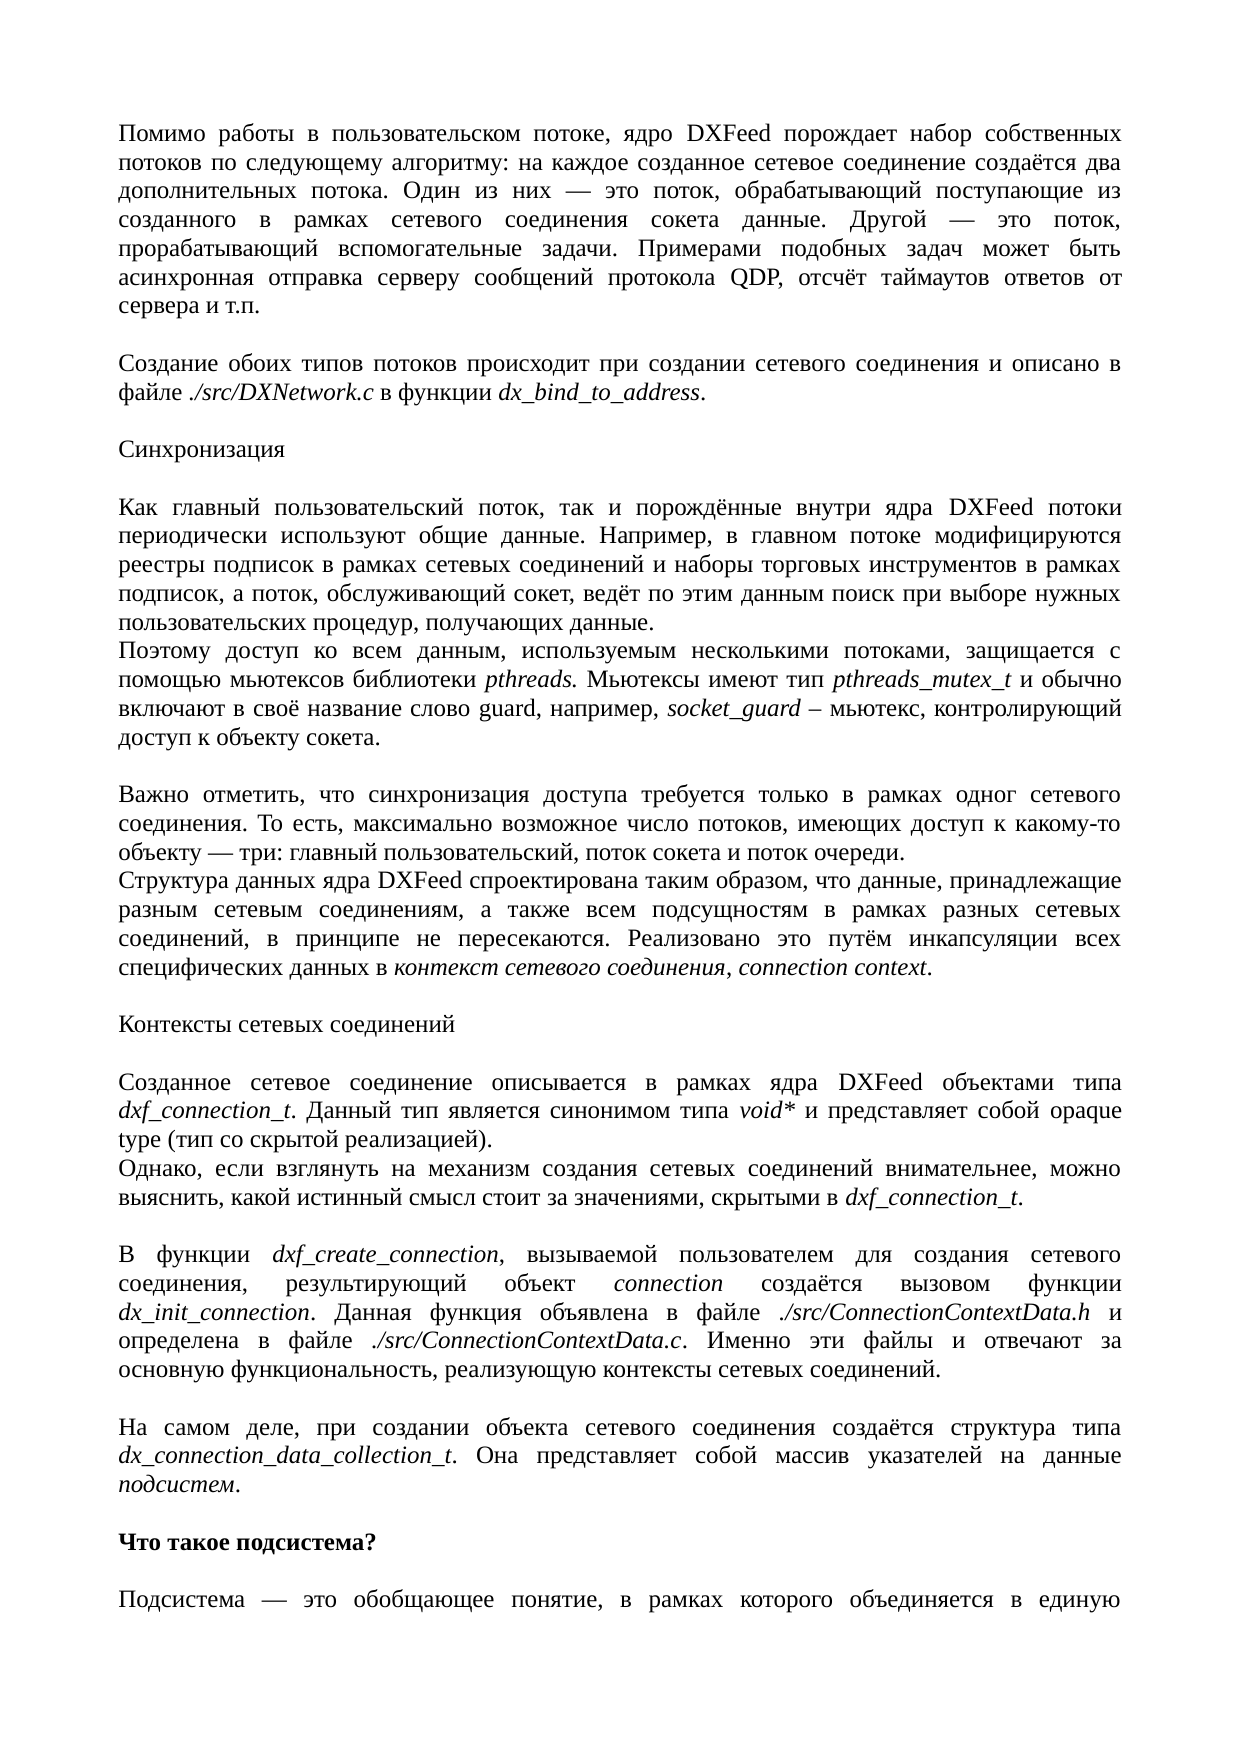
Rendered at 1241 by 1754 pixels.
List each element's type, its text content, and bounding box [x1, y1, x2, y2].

text Структура данных ядра DXFeed спроектирована таким образом, что данные, принадлежащие разным сетевым соединениям, а также всем подсущностям в рамках разных сетевых соединений, в принципе не пересекаются. Реализовано это путём инкапсуляции всех специфических данных в контекст сетевого соединения, connection context. [118, 866, 1122, 981]
text Помимо работы в пользовательском потоке, ядро DXFeed порождает набор собственных потоков по следующему алгоритму: на каждое созданное сетевое соединение создаётся два дополнительных потока. Один из них — это поток, обрабатывающий поступающие из созданного в рамках сетевого соединения сокета данные. Другой — это поток, прорабатывающий вспомогательные задачи. Примерами подобных задач может быть асинхронная отправка серверу сообщений протокола QDP, отсчёт таймаутов ответов от сервера и т.п. [118, 118, 1122, 319]
text Синхронизация [118, 434, 1122, 463]
text На самом деле, при создании объекта сетевого соединения создаётся структура типа dx_connection_data_collection_t. Она представляет собой массив указателей на данные подсистем. [118, 1412, 1122, 1498]
text Однако, если взглянуть на механизм создания сетевых соединений внимательнее, можно выяснить, какой истинный смысл стоит за значениями, скрытыми в dxf_connection_t. [118, 1153, 1122, 1211]
text В функции dxf_create_connection, вызываемой пользователем для создания сетевого соединения, результирующий объект connection создаётся вызовом функции dx_init_connection. Данная функция объявлена в файле ./src/ConnectionContextData.h и определена в файле ./src/ConnectionContextData.c. Именно эти файлы и отвечают за основную функциональность, реализующую контексты сетевых соединений. [118, 1239, 1122, 1383]
text Важно отметить, что синхронизация доступа требуется только в рамках одног сетевого соединения. То есть, максимально возможное число потоков, имеющих доступ к какому-то объекту — три: главный пользовательский, поток сокета и поток очереди. [118, 779, 1122, 866]
text Поэтому доступ ко всем данным, используемым несколькими потоками, защищается с помощью мьютексов библиотеки pthreads. Мьютексы имеют тип pthreads_mutex_t и обычно включают в своё название слово guard, например, socket_guard – мьютекс, контролирующий доступ к объекту сокета. [118, 636, 1122, 751]
text Создание обоих типов потоков происходит при создании сетевого соединения и описано в файле ./src/DXNetwork.c в функции dx_bind_to_address. [118, 348, 1122, 406]
text Что такое подсистема? [118, 1527, 1122, 1556]
text Созданное сетевое соединение описывается в рамках ядра DXFeed объектами типа dxf_connection_t. Данный тип является синонимом типа void* и представляет собой opaque type (тип со скрытой реализацией). [118, 1067, 1122, 1153]
text Контексты сетевых соединений [118, 1009, 1122, 1038]
text Как главный пользовательский поток, так и порождённые внутри ядра DXFeed потоки периодически используют общие данные. Например, в главном потоке модифицируются реестры подписок в рамках сетевых соединений и наборы торговых инструментов в рамках подписок, а поток, обслуживающий сокет, ведёт по этим данным поиск при выборе нужных пользовательских процедур, получающих данные. [118, 492, 1122, 636]
text Подсистема — это обобщающее понятие, в рамках которого объединяется в единую [118, 1584, 1122, 1613]
